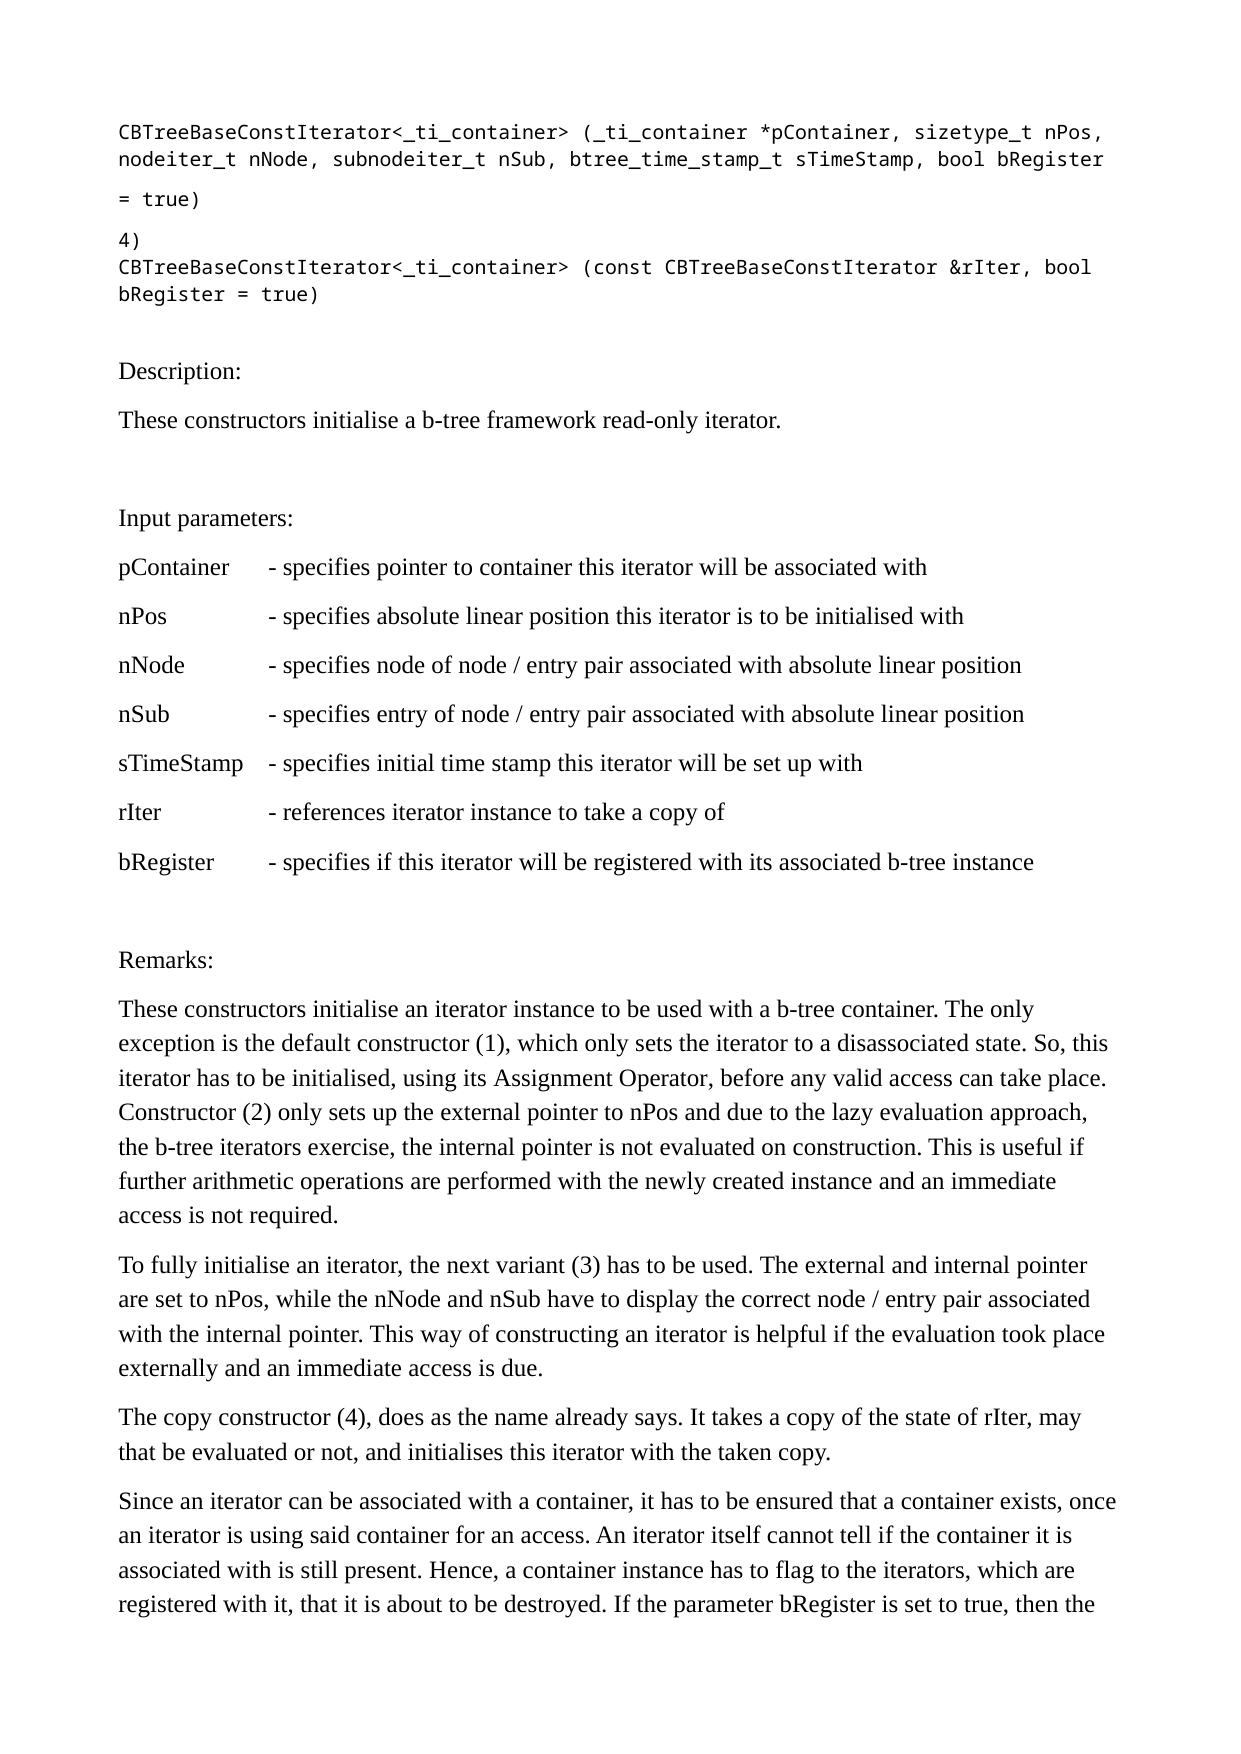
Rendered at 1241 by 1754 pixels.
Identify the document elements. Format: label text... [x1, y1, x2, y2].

text Description: [118, 356, 1122, 385]
text rIter - references iterator instance to take a copy of [118, 797, 1122, 826]
text CBTreeBaseConstIterator<_ti_container> (const CBTreeBaseConstIterator &rIter, bool bRegister = true) [118, 253, 1122, 307]
text pContainer - specifies pointer to container this iterator will be associated with [118, 552, 1122, 581]
text Since an iterator can be associated with a container, it has to be ensured that a container exists, once an iterator is using said container for an access. An iterator itself cannot tell if the container it is associated with is still present. Hence, a container instance has to flag to the iterators, which are registered with it, that it is about to be destroyed. If the parameter bRegister is set to true, then the [118, 1486, 1122, 1618]
text 4) [118, 226, 1122, 253]
text Input parameters: [118, 503, 1122, 532]
text bRegister - specifies if this iterator will be registered with its associated b-tree instance [118, 847, 1122, 875]
text nNode - specifies node of node / entry pair associated with absolute linear position [118, 650, 1122, 679]
text nodeiter_t nNode, subnodeiter_t nSub, btree_time_stamp_t sTimeStamp, bool bRegister = true) [118, 145, 1122, 212]
text CBTreeBaseConstIterator<_ti_container> (_ti_container *pContainer, sizetype_t nPos, [118, 118, 1122, 145]
text Remarks: [118, 945, 1122, 973]
text nPos - specifies absolute linear position this iterator is to be initialised with [118, 601, 1122, 630]
text To fully initialise an iterator, the next variant (3) has to be used. The external and internal pointer are set to nPos, while the nNode and nSub have to display the correct node / entry pair associated with the internal pointer. This way of constructing an iterator is helpful if the evaluation took place externally and an immediate access is due. [118, 1250, 1122, 1382]
text nSub - specifies entry of node / entry pair associated with absolute linear position [118, 699, 1122, 728]
text These constructors initialise a b-tree framework read-only iterator. [118, 405, 1122, 434]
text The copy constructor (4), does as the name already says. It takes a copy of the state of rIter, may that be evaluated or not, and initialises this iterator with the taken copy. [118, 1402, 1122, 1465]
text sTimeStamp - specifies initial time stamp this iterator will be set up with [118, 748, 1122, 777]
text These constructors initialise an iterator instance to be used with a b-tree container. The only exception is the default constructor (1), which only sets the iterator to a disassociated state. So, this iterator has to be initialised, using its Assignment Operator, before any valid access can take place. Constructor (2) only sets up the external pointer to nPos and due to the lazy evaluation approach, the b-tree iterators exercise, the internal pointer is not evaluated on construction. This is useful if further arithmetic operations are performed with the newly created instance and an immediate access is not required. [118, 994, 1122, 1229]
